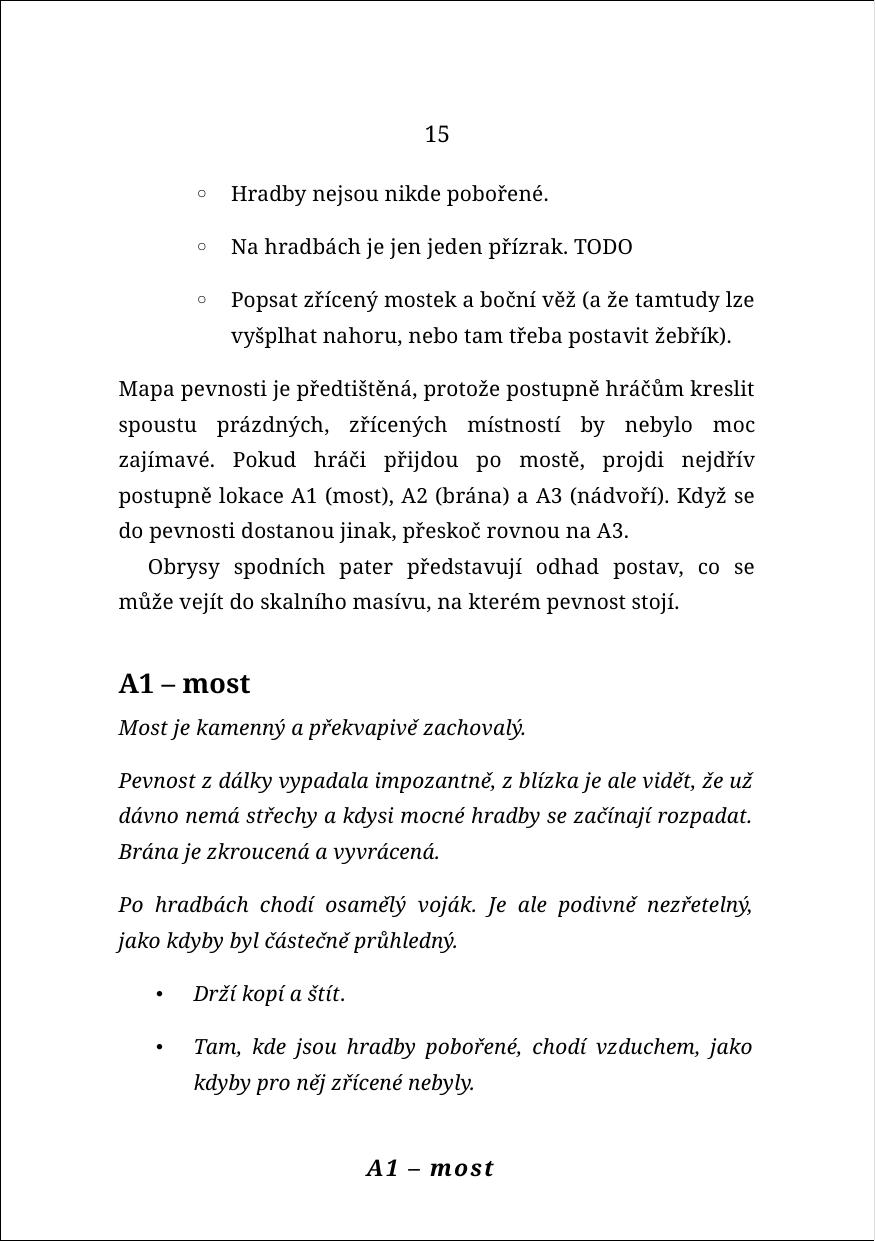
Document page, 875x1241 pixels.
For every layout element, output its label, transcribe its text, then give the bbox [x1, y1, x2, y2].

text Mapa pevnosti je předtištěná, protože postupně hráčům kreslit spoustu prázdných, zřícených místností by nebylo moc zajímavé. Pokud hráči přijdou po mostě, projdi nejdřív postupně lokace A1 (most), A2 (brána) a A3 (nádvoří). Když se do pevnosti dostanou jinak, přeskoč rovnou na A3. Obrysy spodních pater představují odhad postav, co se může vejít do skalního masívu, na kterém pevnost stojí. [118, 374, 756, 616]
list Hradby nejsou nikde pobořené. [193, 179, 756, 207]
subtitle A1 – most [118, 664, 756, 701]
list Na hradbách je jen jeden přízrak. TODO [193, 232, 756, 261]
text Po hradbách chodí osamělý voják. Je ale podivně nezřetelný, jako kdyby byl částečně průhledný. [118, 890, 756, 954]
text Pevnost z dálky vypadala impozantně, z blízka je ale vidět, že už dávno nemá střechy a kdysi mocné hradby se začínají rozpadat. Brána je zkroucená a vyvrácená. [118, 766, 756, 866]
list Tam, kde jsou hradby pobořené, chodí vzduchem, jako kdyby pro něj zřícené nebyly. [156, 1032, 756, 1096]
text Most je kamenný a překvapivě zachovalý. [118, 713, 756, 741]
list Popsat zřícený mostek a boční věž (a že tamtudy lze vyšplhat nahoru, nebo tam třeba postavit žebřík). [193, 285, 756, 349]
list Drží kopí a štít. [156, 979, 756, 1007]
